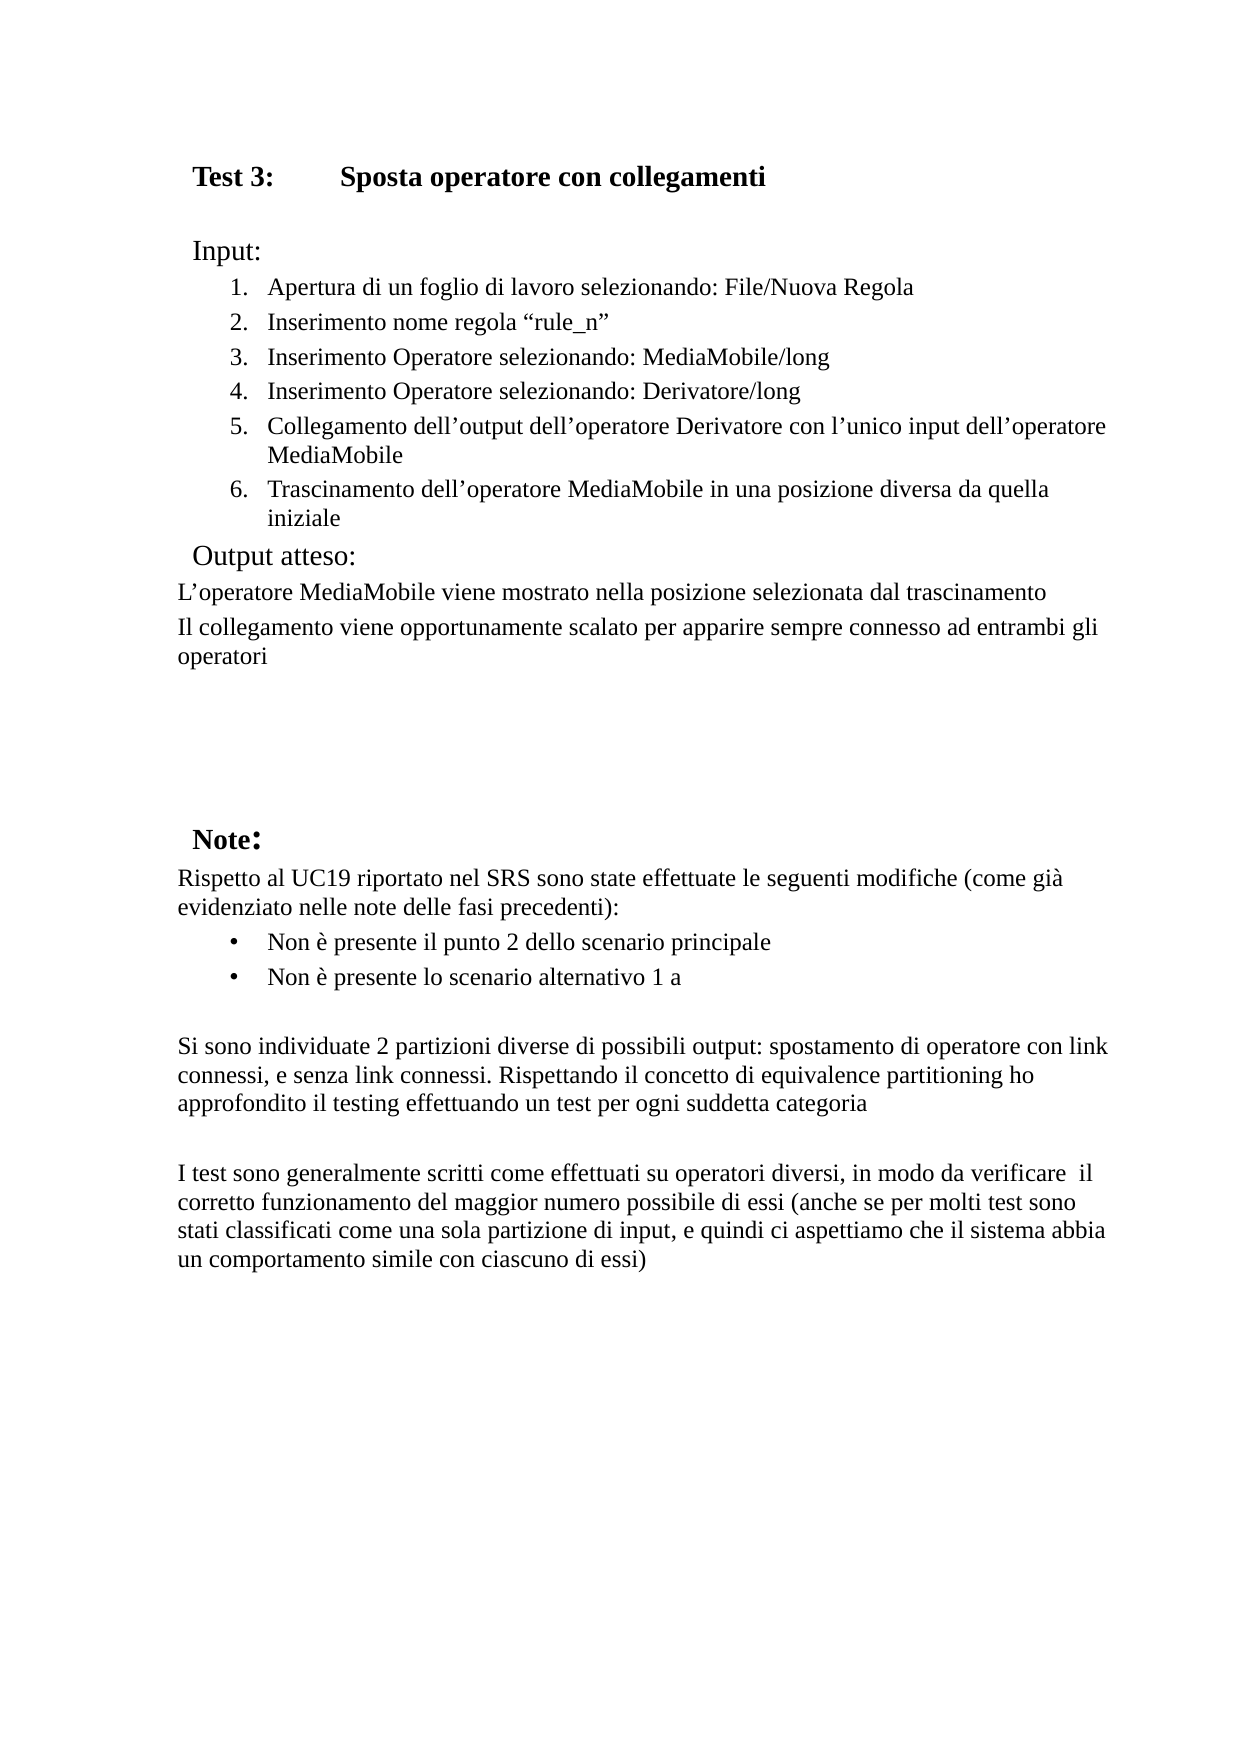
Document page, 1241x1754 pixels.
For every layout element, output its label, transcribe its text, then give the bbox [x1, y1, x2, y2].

text Rispetto al UC19 riportato nel SRS sono state effettuate le seguenti modifiche (come già evidenziato nelle note delle fasi precedenti): [177, 863, 1122, 921]
text L’operatore MediaMobile viene mostrato nella posizione selezionata dal trascinamento [177, 577, 1122, 606]
list Trascinamento dell’operatore MediaMobile in una posizione diversa da quella iniziale [229, 474, 1122, 532]
text Il collegamento viene opportunamente scalato per apparire sempre connesso ad entrambi gli operatori [177, 612, 1122, 670]
text Test 3: Sposta operatore con collegamenti [192, 159, 1122, 192]
list Apertura di un foglio di lavoro selezionando: File/Nuova Regola [229, 272, 1122, 301]
list Inserimento Operatore selezionando: Derivatore/long [229, 376, 1122, 405]
text I test sono generalmente scritti come effettuati su operatori diversi, in modo da verificare il corretto funzionamento del maggior numero possibile di essi (anche se per molti test sono stati classificati come una sola partizione di input, e quindi ci aspettiamo che il sistema abbia un comportamento simile con ciascuno di essi) [177, 1158, 1122, 1273]
list Non è presente il punto 2 dello scenario principale [229, 927, 1122, 956]
list Inserimento nome regola “rule_n” [229, 307, 1122, 336]
list Non è presente lo scenario alternativo 1 a [229, 962, 1122, 990]
text Output atteso: [192, 538, 1122, 572]
text Note: [118, 814, 1122, 857]
list Collegamento dell’output dell’operatore Derivatore con l’unico input dell’operatore MediaMobile [229, 411, 1122, 469]
list Inserimento Operatore selezionando: MediaMobile/long [229, 342, 1122, 371]
text Si sono individuate 2 partizioni diverse di possibili output: spostamento di operatore con link connessi, e senza link connessi. Rispettando il concetto di equivalence partitioning ho approfondito il testing effettuando un test per ogni suddetta categoria [177, 1031, 1122, 1117]
text Input: [192, 233, 1122, 266]
